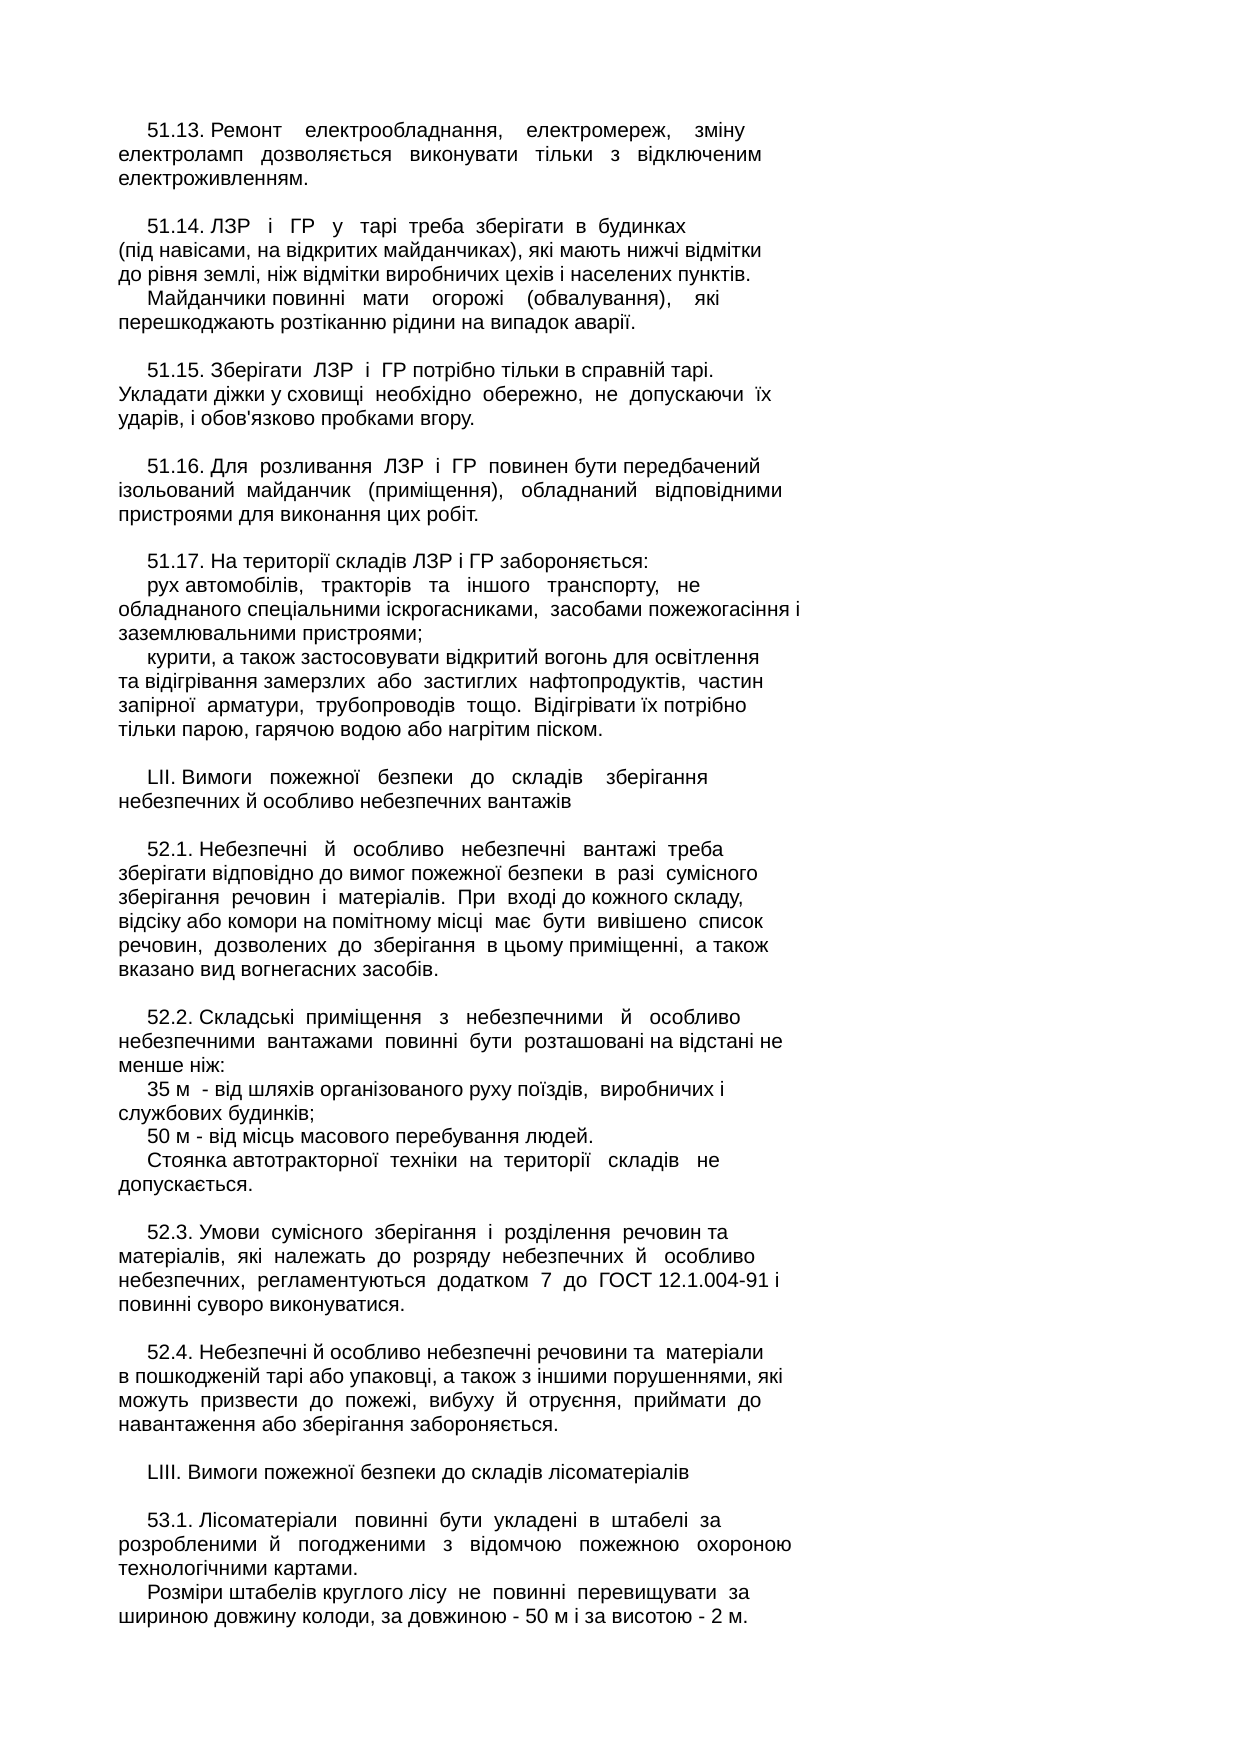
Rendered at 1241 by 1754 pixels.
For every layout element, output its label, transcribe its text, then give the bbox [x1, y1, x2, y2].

text небезпечних, регламентуються додатком 7 до ГОСТ 12.1.004-91 і [118, 1268, 1122, 1292]
text 51.15. Зберігати ЛЗР і ГР потрібно тільки в справній тарі. [118, 358, 1122, 382]
text повинні суворо виконуватися. [118, 1292, 1122, 1316]
text LII. Вимоги пожежної безпеки до складів зберігання [118, 765, 1122, 789]
text відсіку або комори на помітному місці має бути вивішено список [118, 909, 1122, 933]
text можуть призвести до пожежі, вибуху й отруєння, приймати до [118, 1388, 1122, 1412]
text 51.17. На території складів ЛЗР і ГР забороняється: [118, 549, 1122, 573]
text перешкоджають розтіканню рідини на випадок аварії. [118, 310, 1122, 334]
text Майданчики повинні мати огорожі (обвалування), які [118, 286, 1122, 310]
text 51.13. Ремонт електрообладнання, електромереж, зміну [118, 118, 1122, 142]
text 52.4. Небезпечні й особливо небезпечні речовини та матеріали [118, 1340, 1122, 1364]
text матеріалів, які належать до розряду небезпечних й особливо [118, 1244, 1122, 1268]
text речовин, дозволених до зберігання в цьому приміщенні, а також [118, 933, 1122, 957]
text 35 м - від шляхів організованого руху поїздів, виробничих і [118, 1076, 1122, 1100]
text ізольований майданчик (приміщення), обладнаний відповідними [118, 477, 1122, 501]
text 51.16. Для розливання ЛЗР і ГР повинен бути передбачений [118, 453, 1122, 477]
text 51.14. ЛЗР і ГР у тарі треба зберігати в будинках [118, 214, 1122, 238]
text в пошкодженій тарі або упаковці, а також з іншими порушеннями, які [118, 1364, 1122, 1388]
text допускається. [118, 1172, 1122, 1196]
text та відігрівання замерзлих або застиглих нафтопродуктів, частин [118, 669, 1122, 693]
text зберігання речовин і матеріалів. При вході до кожного складу, [118, 885, 1122, 909]
text небезпечних й особливо небезпечних вантажів [118, 789, 1122, 813]
text розробленими й погодженими з відомчою пожежною охороною [118, 1532, 1122, 1556]
text менше ніж: [118, 1052, 1122, 1076]
text технологічними картами. [118, 1556, 1122, 1579]
text 52.2. Складські приміщення з небезпечними й особливо [118, 1004, 1122, 1028]
text рух автомобілів, тракторів та іншого транспорту, не [118, 573, 1122, 597]
text навантаження або зберігання забороняється. [118, 1412, 1122, 1436]
text електроживленням. [118, 166, 1122, 190]
text обладнаного спеціальними іскрогасниками, засобами пожежогасіння і [118, 597, 1122, 621]
text курити, а також застосовувати відкритий вогонь для освітлення [118, 645, 1122, 669]
text небезпечними вантажами повинні бути розташовані на відстані не [118, 1028, 1122, 1052]
text 52.3. Умови сумісного зберігання і розділення речовин та [118, 1220, 1122, 1244]
text Стоянка автотракторної техніки на території складів не [118, 1148, 1122, 1172]
text 52.1. Небезпечні й особливо небезпечні вантажі треба [118, 837, 1122, 861]
text LIII. Вимоги пожежної безпеки до складів лісоматеріалів [118, 1460, 1122, 1484]
text зберігати відповідно до вимог пожежної безпеки в разі сумісного [118, 861, 1122, 885]
text 53.1. Лісоматеріали повинні бути укладені в штабелі за [118, 1508, 1122, 1532]
text Розміри штабелів круглого лісу не повинні перевищувати за [118, 1579, 1122, 1603]
text Укладати діжки у сховищі необхідно обережно, не допускаючи їх [118, 382, 1122, 406]
text пристроями для виконання цих робіт. [118, 501, 1122, 525]
text електроламп дозволяється виконувати тільки з відключеним [118, 142, 1122, 166]
text запірної арматури, трубопроводів тощо. Відігрівати їх потрібно [118, 693, 1122, 717]
text ударів, і обов'язково пробками вгору. [118, 406, 1122, 429]
text вказано вид вогнегасних засобів. [118, 957, 1122, 981]
text заземлювальними пристроями; [118, 621, 1122, 645]
text тільки парою, гарячою водою або нагрітим піском. [118, 717, 1122, 741]
text службових будинків; [118, 1100, 1122, 1124]
text шириною довжину колоди, за довжиною - 50 м і за висотою - 2 м. [118, 1603, 1122, 1627]
text (під навісами, на відкритих майданчиках), які мають нижчі відмітки [118, 238, 1122, 262]
text 50 м - від місць масового перебування людей. [118, 1124, 1122, 1148]
text до рівня землі, ніж відмітки виробничих цехів і населених пунктів. [118, 262, 1122, 286]
